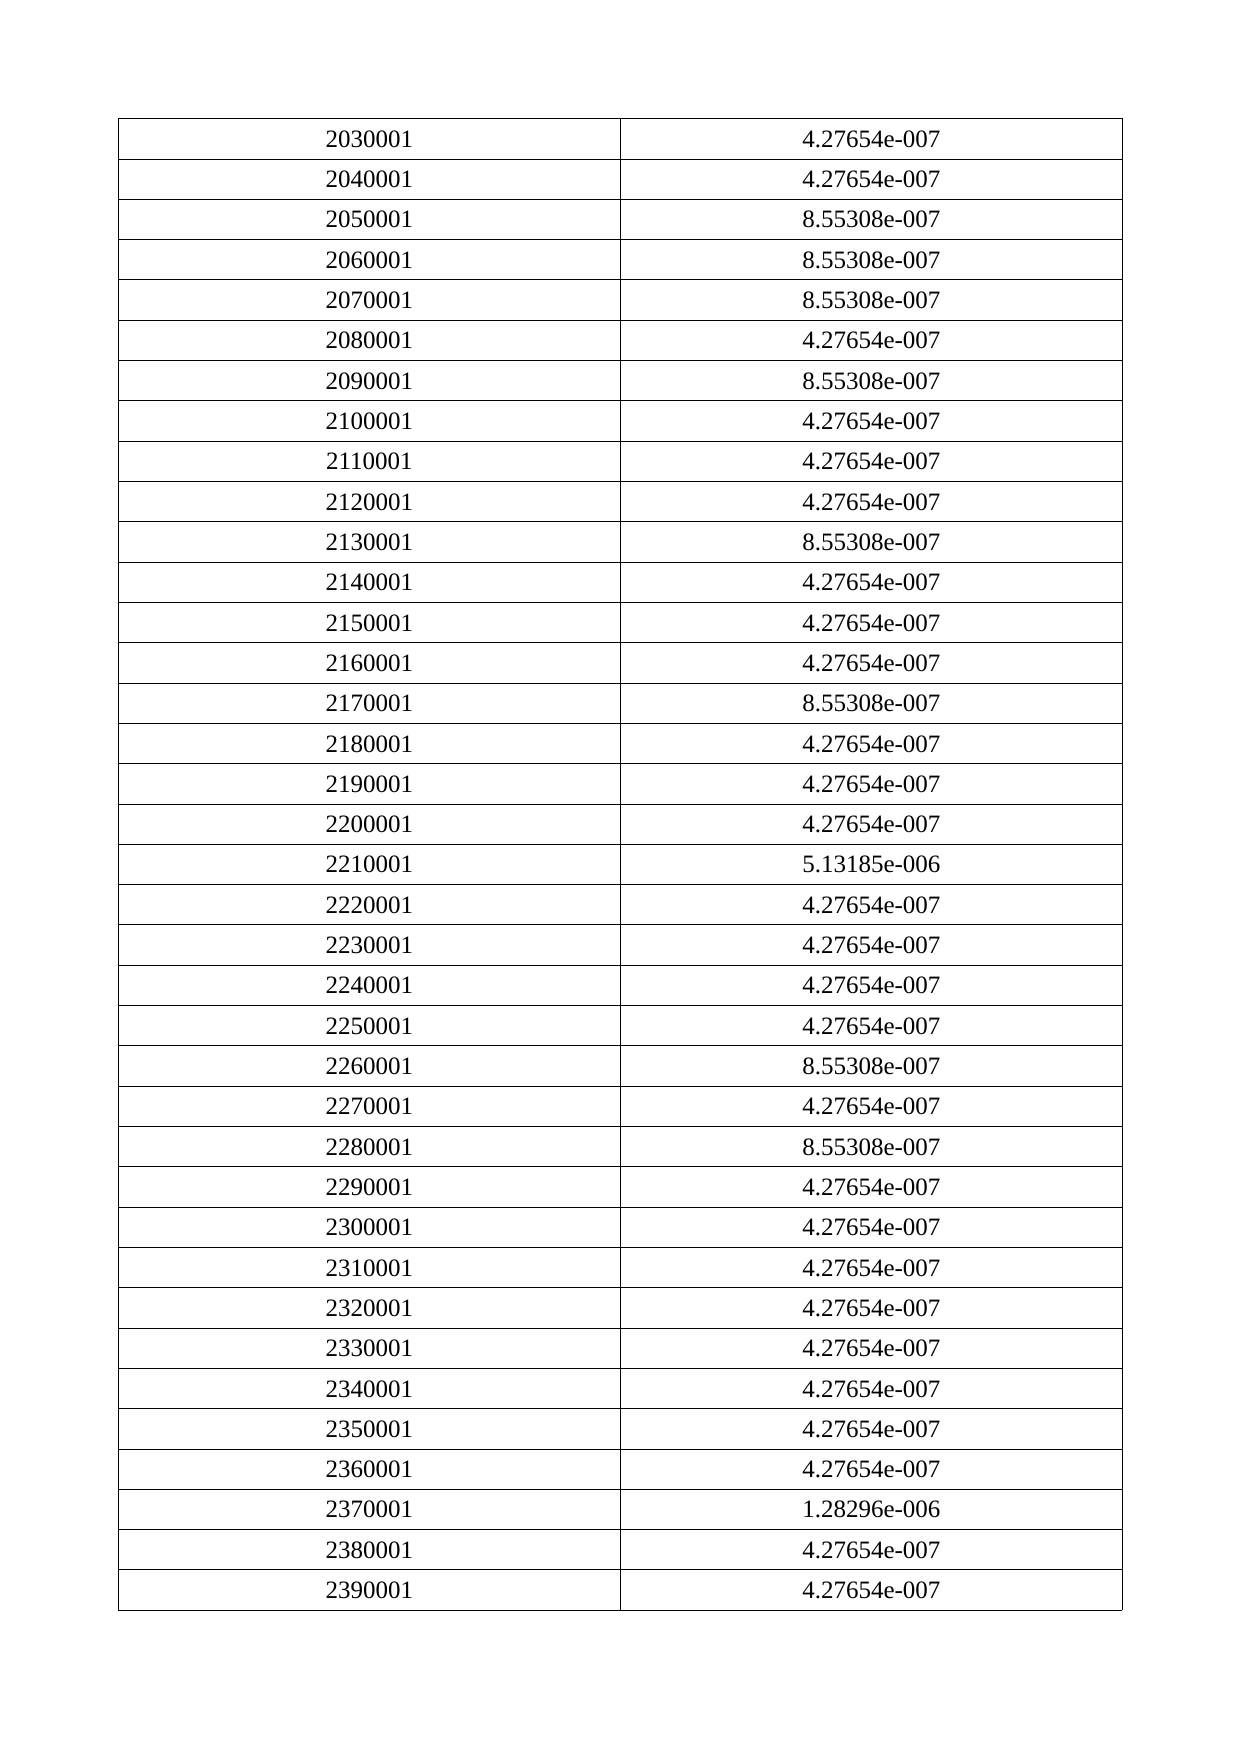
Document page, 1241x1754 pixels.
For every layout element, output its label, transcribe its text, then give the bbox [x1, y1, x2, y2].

table_cell 4.27654e-007 [621, 563, 1122, 602]
table_cell 2360001 [119, 1450, 620, 1489]
table_cell 8.55308e-007 [621, 684, 1122, 723]
table_cell 2170001 [119, 684, 620, 723]
table_cell 4.27654e-007 [621, 1288, 1122, 1327]
table_cell 4.27654e-007 [621, 603, 1122, 642]
table_cell 8.55308e-007 [621, 200, 1122, 239]
table_cell 4.27654e-007 [621, 1530, 1122, 1569]
table_cell 2340001 [119, 1369, 620, 1408]
table_cell 2270001 [119, 1087, 620, 1126]
table_cell 2250001 [119, 1006, 620, 1045]
table_cell 2040001 [119, 160, 620, 199]
table_cell 2190001 [119, 764, 620, 803]
table_cell 8.55308e-007 [621, 522, 1122, 562]
table_cell 4.27654e-007 [621, 643, 1122, 682]
table_cell 2070001 [119, 280, 620, 320]
table_cell 4.27654e-007 [621, 119, 1122, 158]
table_cell 4.27654e-007 [621, 442, 1122, 481]
table_cell 4.27654e-007 [621, 1369, 1122, 1408]
table_cell 2100001 [119, 401, 620, 441]
table_cell 4.27654e-007 [621, 160, 1122, 199]
table_cell 2370001 [119, 1490, 620, 1529]
table_cell 2060001 [119, 240, 620, 279]
table_cell 4.27654e-007 [621, 1087, 1122, 1126]
table_cell 8.55308e-007 [621, 240, 1122, 279]
table_cell 2200001 [119, 805, 620, 844]
table_cell 4.27654e-007 [621, 321, 1122, 360]
table_cell 2150001 [119, 603, 620, 642]
table_cell 4.27654e-007 [621, 1248, 1122, 1287]
table_cell 2160001 [119, 643, 620, 682]
table_cell 2110001 [119, 442, 620, 481]
table_cell 8.55308e-007 [621, 1046, 1122, 1086]
table_cell 4.27654e-007 [621, 805, 1122, 844]
table_cell 2130001 [119, 522, 620, 562]
table_cell 4.27654e-007 [621, 1208, 1122, 1247]
table_cell 2330001 [119, 1329, 620, 1368]
table_cell 2210001 [119, 845, 620, 884]
table_cell 2390001 [119, 1570, 620, 1610]
table_cell 4.27654e-007 [621, 401, 1122, 441]
table_cell 5.13185e-006 [621, 845, 1122, 884]
table_cell 2240001 [119, 966, 620, 1005]
table_cell 8.55308e-007 [621, 361, 1122, 400]
table_cell 2050001 [119, 200, 620, 239]
table_cell 4.27654e-007 [621, 482, 1122, 521]
table_cell 4.27654e-007 [621, 1006, 1122, 1045]
table_cell 2350001 [119, 1409, 620, 1448]
table_cell 2140001 [119, 563, 620, 602]
table_cell 2180001 [119, 724, 620, 763]
table_cell 4.27654e-007 [621, 1450, 1122, 1489]
table_cell 2080001 [119, 321, 620, 360]
table_cell 2090001 [119, 361, 620, 400]
table_cell 2260001 [119, 1046, 620, 1086]
table_cell 4.27654e-007 [621, 966, 1122, 1005]
table_cell 4.27654e-007 [621, 1167, 1122, 1207]
table_cell 2300001 [119, 1208, 620, 1247]
table_cell 1.28296e-006 [621, 1490, 1122, 1529]
table_cell 2320001 [119, 1288, 620, 1327]
table_cell 4.27654e-007 [621, 1570, 1122, 1610]
table_cell 4.27654e-007 [621, 1329, 1122, 1368]
table_cell 2120001 [119, 482, 620, 521]
table_cell 2030001 [119, 119, 620, 158]
table_cell 4.27654e-007 [621, 724, 1122, 763]
table_cell 2290001 [119, 1167, 620, 1207]
table_cell 4.27654e-007 [621, 925, 1122, 965]
table_cell 2380001 [119, 1530, 620, 1569]
table_cell 2280001 [119, 1127, 620, 1166]
table_cell 2220001 [119, 885, 620, 924]
table_cell 2310001 [119, 1248, 620, 1287]
table_cell 8.55308e-007 [621, 1127, 1122, 1166]
table_cell 4.27654e-007 [621, 764, 1122, 803]
table_cell 4.27654e-007 [621, 885, 1122, 924]
table_cell 8.55308e-007 [621, 280, 1122, 320]
table_cell 4.27654e-007 [621, 1409, 1122, 1448]
table_cell 2230001 [119, 925, 620, 965]
